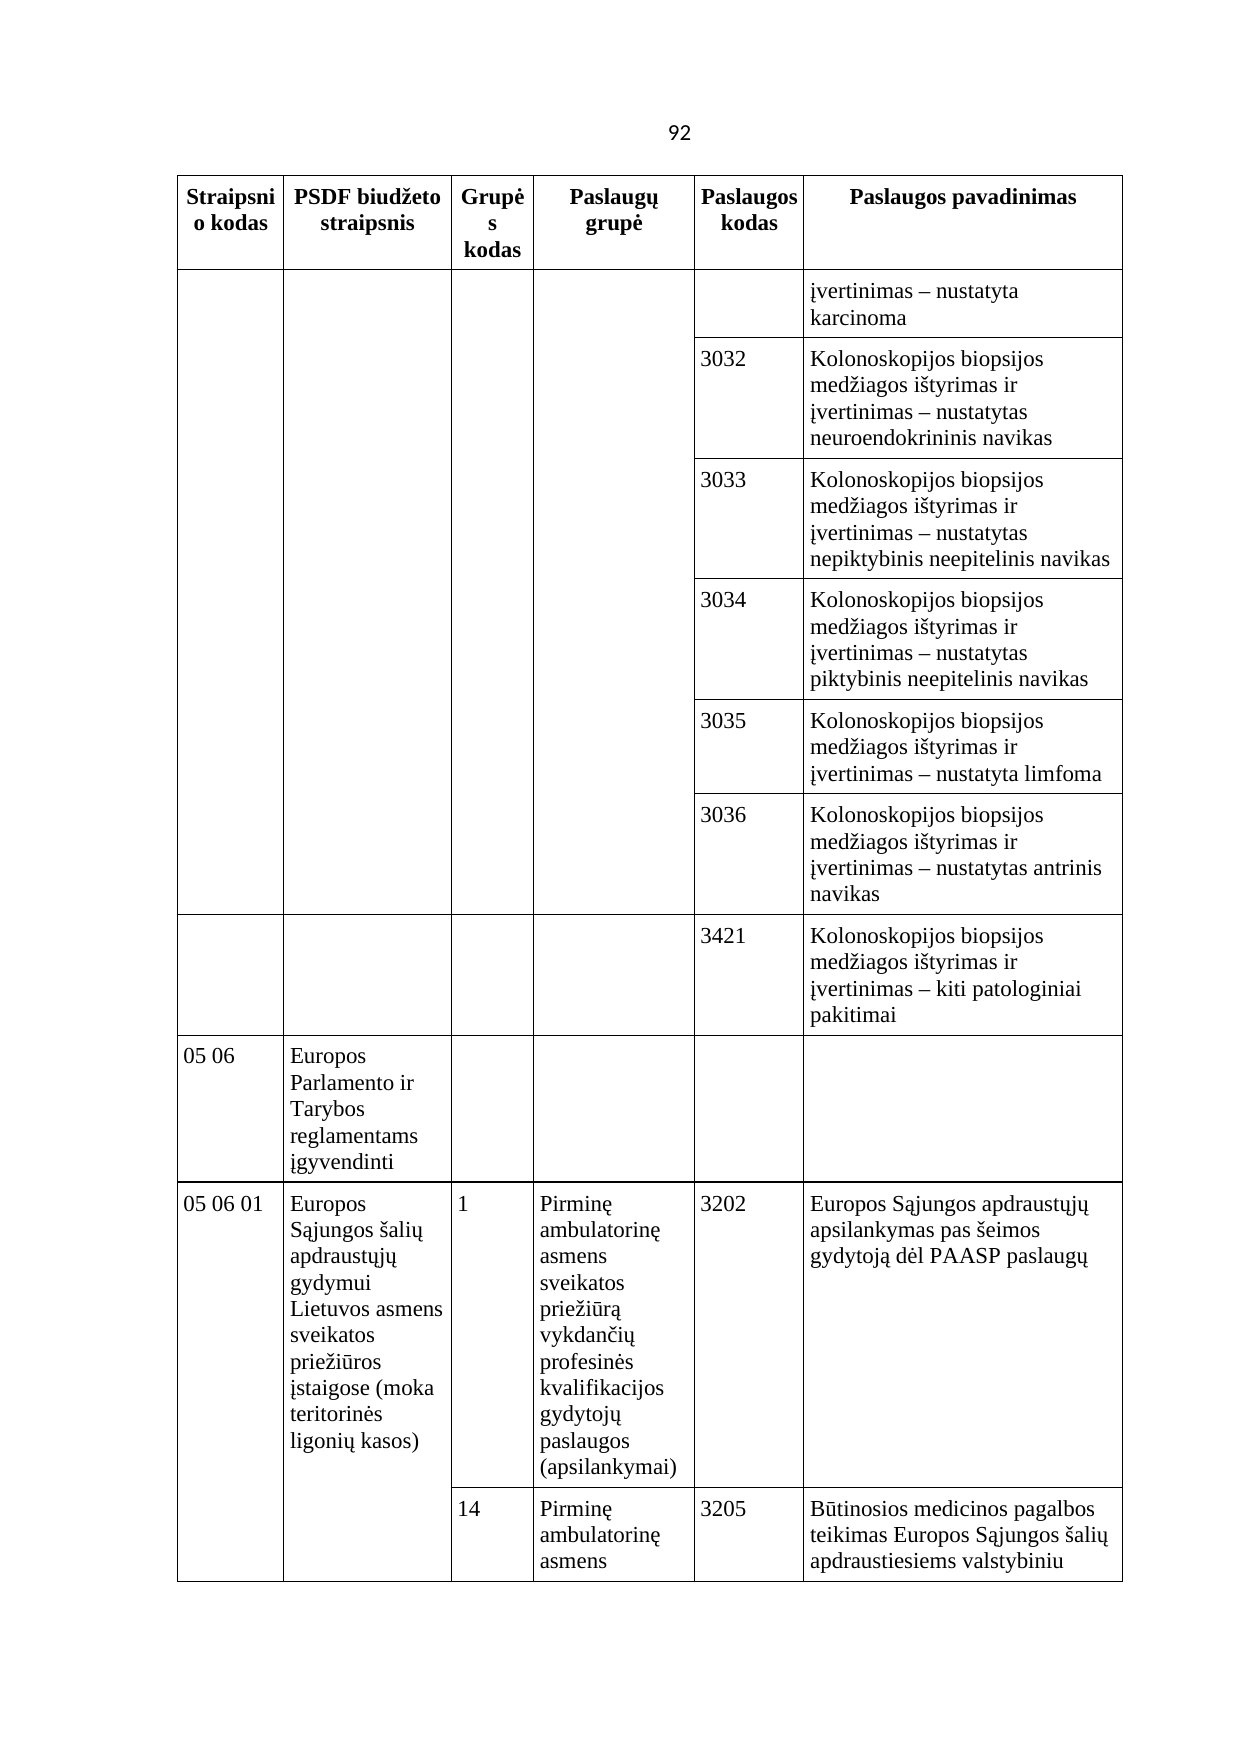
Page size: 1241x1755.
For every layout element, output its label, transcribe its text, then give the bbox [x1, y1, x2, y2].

table_header PSDF biudžeto straipsnis [284, 176, 451, 269]
table_cell 3202 [695, 1183, 803, 1487]
table_cell [534, 578, 694, 699]
table_cell [452, 578, 533, 699]
table_cell 05 06 01 [178, 1183, 283, 1581]
table_cell Būtinosios medicinos pagalbos teikimas Europos Sąjungos šalių apdraustiesiems valstybiniu [804, 1488, 1122, 1581]
table_cell [452, 793, 533, 914]
table_header Straipsnio kodas [178, 176, 283, 269]
table_header Paslaugos pavadinimas [804, 176, 1122, 269]
table_cell 3033 [695, 459, 803, 578]
table_cell 14 [452, 1488, 533, 1581]
table_cell Pirminę ambulatorinę asmens [534, 1488, 694, 1581]
table_cell [178, 578, 283, 699]
table_cell [534, 270, 694, 337]
table_cell [452, 270, 533, 337]
table_cell 3036 [695, 794, 803, 914]
table_cell 3034 [695, 579, 803, 699]
table_header Grupės kodas [452, 176, 533, 269]
table_cell [452, 458, 533, 578]
table_header Paslaugos kodas [695, 176, 803, 269]
table_cell įvertinimas – nustatyta karcinoma [804, 270, 1122, 337]
table_cell [452, 915, 533, 1034]
table_cell [178, 793, 283, 914]
table_cell [534, 458, 694, 578]
table_cell [452, 1036, 533, 1181]
table_cell [534, 793, 694, 914]
table_cell [178, 337, 283, 458]
table_cell Kolonoskopijos biopsijos medžiagos ištyrimas ir įvertinimas – kiti patologiniai pakitimai [804, 915, 1122, 1034]
table_cell Kolonoskopijos biopsijos medžiagos ištyrimas ir įvertinimas – nustatytas nepiktybinis neepitelinis navikas [804, 459, 1122, 578]
table_cell [534, 1036, 694, 1181]
table_header Paslaugų grupė [534, 176, 694, 269]
table_cell [284, 337, 451, 458]
table_cell [695, 270, 803, 337]
table_cell [284, 793, 451, 914]
table_cell 3421 [695, 915, 803, 1034]
table_cell Pirminę ambulatorinę asmens sveikatos priežiūrą vykdančių profesinės kvalifikacijos gydytojų paslaugos (apsilankymai) [534, 1183, 694, 1487]
table_cell [284, 699, 451, 793]
table_cell [534, 915, 694, 1034]
table_cell [452, 337, 533, 458]
table_cell [284, 458, 451, 578]
table_cell [284, 578, 451, 699]
table_cell Kolonoskopijos biopsijos medžiagos ištyrimas ir įvertinimas – nustatyta limfoma [804, 700, 1122, 793]
table_cell 05 06 [178, 1036, 283, 1181]
table_cell Kolonoskopijos biopsijos medžiagos ištyrimas ir įvertinimas – nustatytas neuroendokrininis navikas [804, 338, 1122, 458]
table_cell [178, 699, 283, 793]
table_cell [452, 699, 533, 793]
table_cell 1 [452, 1183, 533, 1487]
table_cell [178, 458, 283, 578]
table_cell [534, 699, 694, 793]
table_cell Europos Parlamento ir Tarybos reglamentams įgyvendinti [284, 1036, 451, 1181]
table_cell Kolonoskopijos biopsijos medžiagos ištyrimas ir įvertinimas – nustatytas piktybinis neepitelinis navikas [804, 579, 1122, 699]
table_cell 3032 [695, 338, 803, 458]
table_cell [695, 1036, 803, 1181]
table_cell [284, 915, 451, 1034]
table_cell Europos Sąjungos apdraustųjų apsilankymas pas šeimos gydytoją dėl PAASP paslaugų [804, 1183, 1122, 1487]
table_cell 3035 [695, 700, 803, 793]
table_cell 3205 [695, 1488, 803, 1581]
table_cell [804, 1036, 1122, 1181]
table_cell Europos Sąjungos šalių apdraustųjų gydymui Lietuvos asmens sveikatos priežiūros įstaigose (moka teritorinės ligonių kasos) [284, 1183, 451, 1581]
table_cell [534, 337, 694, 458]
table_cell [178, 915, 283, 1034]
table_cell [284, 270, 451, 337]
table_cell [178, 270, 283, 337]
table_cell Kolonoskopijos biopsijos medžiagos ištyrimas ir įvertinimas – nustatytas antrinis navikas [804, 794, 1122, 914]
